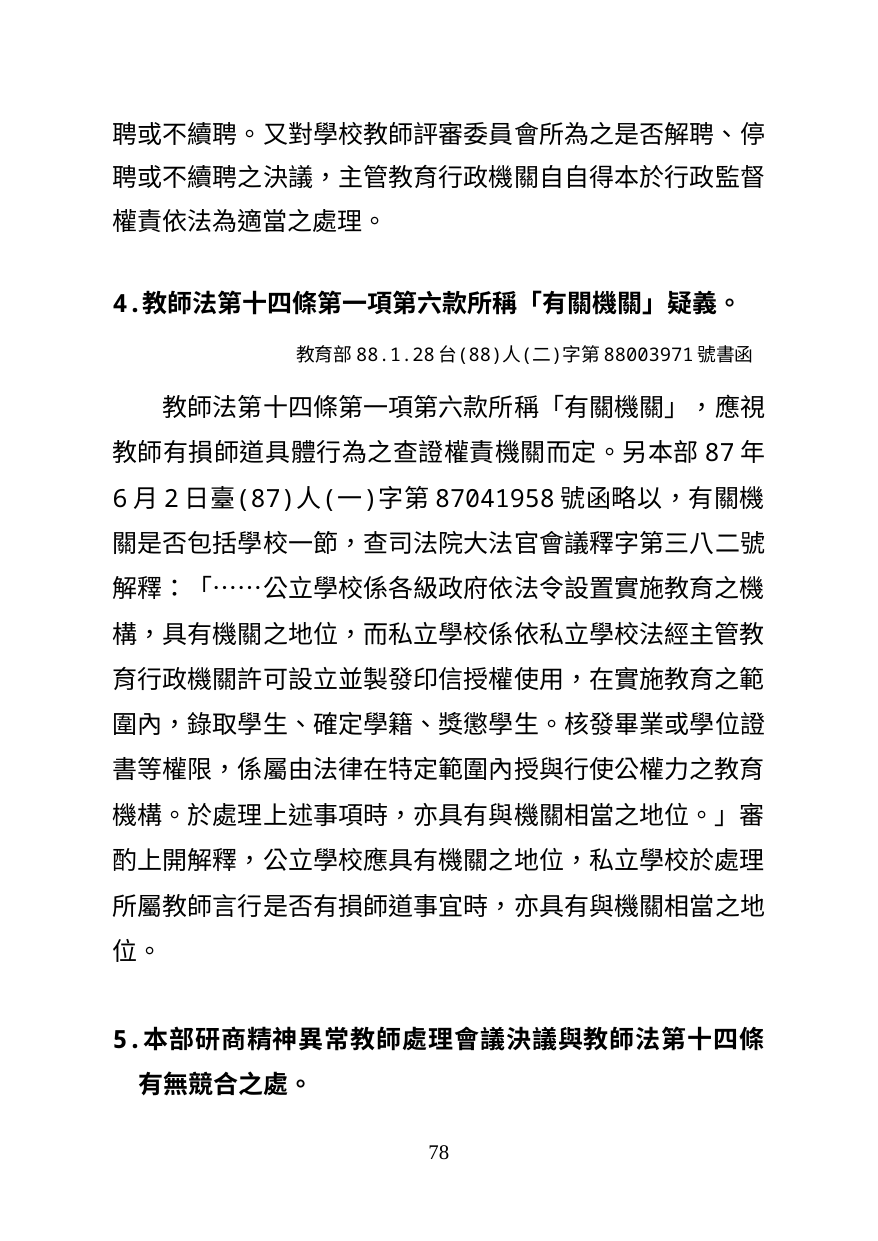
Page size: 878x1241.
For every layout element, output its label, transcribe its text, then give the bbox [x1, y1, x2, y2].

text 4.教師法第十四條第一項第六款所稱「有關機關」疑義。 [112, 284, 765, 320]
text 5.本部研商精神異常教師處理會議決議與教師法第十四條有無競合之處。 [112, 1019, 765, 1101]
text 教師法第十四條第一項第六款所稱「有關機關」，應視教師有損師道具體行為之查證權責機關而定。另本部87年6月2日臺(87)人(一)字第87041958號函略以，有關機關是否包括學校一節，查司法院大法官會議釋字第三八二號解釋：「……公立學校係各級政府依法令設置實施教育之機構，具有機關之地位，而私立學校係依私立學校法經主管教育行政機關許可設立並製發印信授權使用，在實施教育之範圍內，錄取學生、確定學籍、獎懲學生。核發畢業或學位證書等權限，係屬由法律在特定範圍內授與行使公權力之教育機構。於處理上述事項時，亦具有與機關相當之地位。」審酌上開解釋，公立學校應具有機關之地位，私立學校於處理所屬教師言行是否有損師道事宜時，亦具有與機關相當之地位。 [112, 387, 765, 967]
text 聘或不續聘。又對學校教師評審委員會所為之是否解聘、停聘或不續聘之決議，主管教育行政機關自自得本於行政監督權責依法為適當之處理。 [112, 114, 765, 237]
text 教育部88.1.28台(88)人(二)字第88003971號書函 [112, 340, 753, 367]
